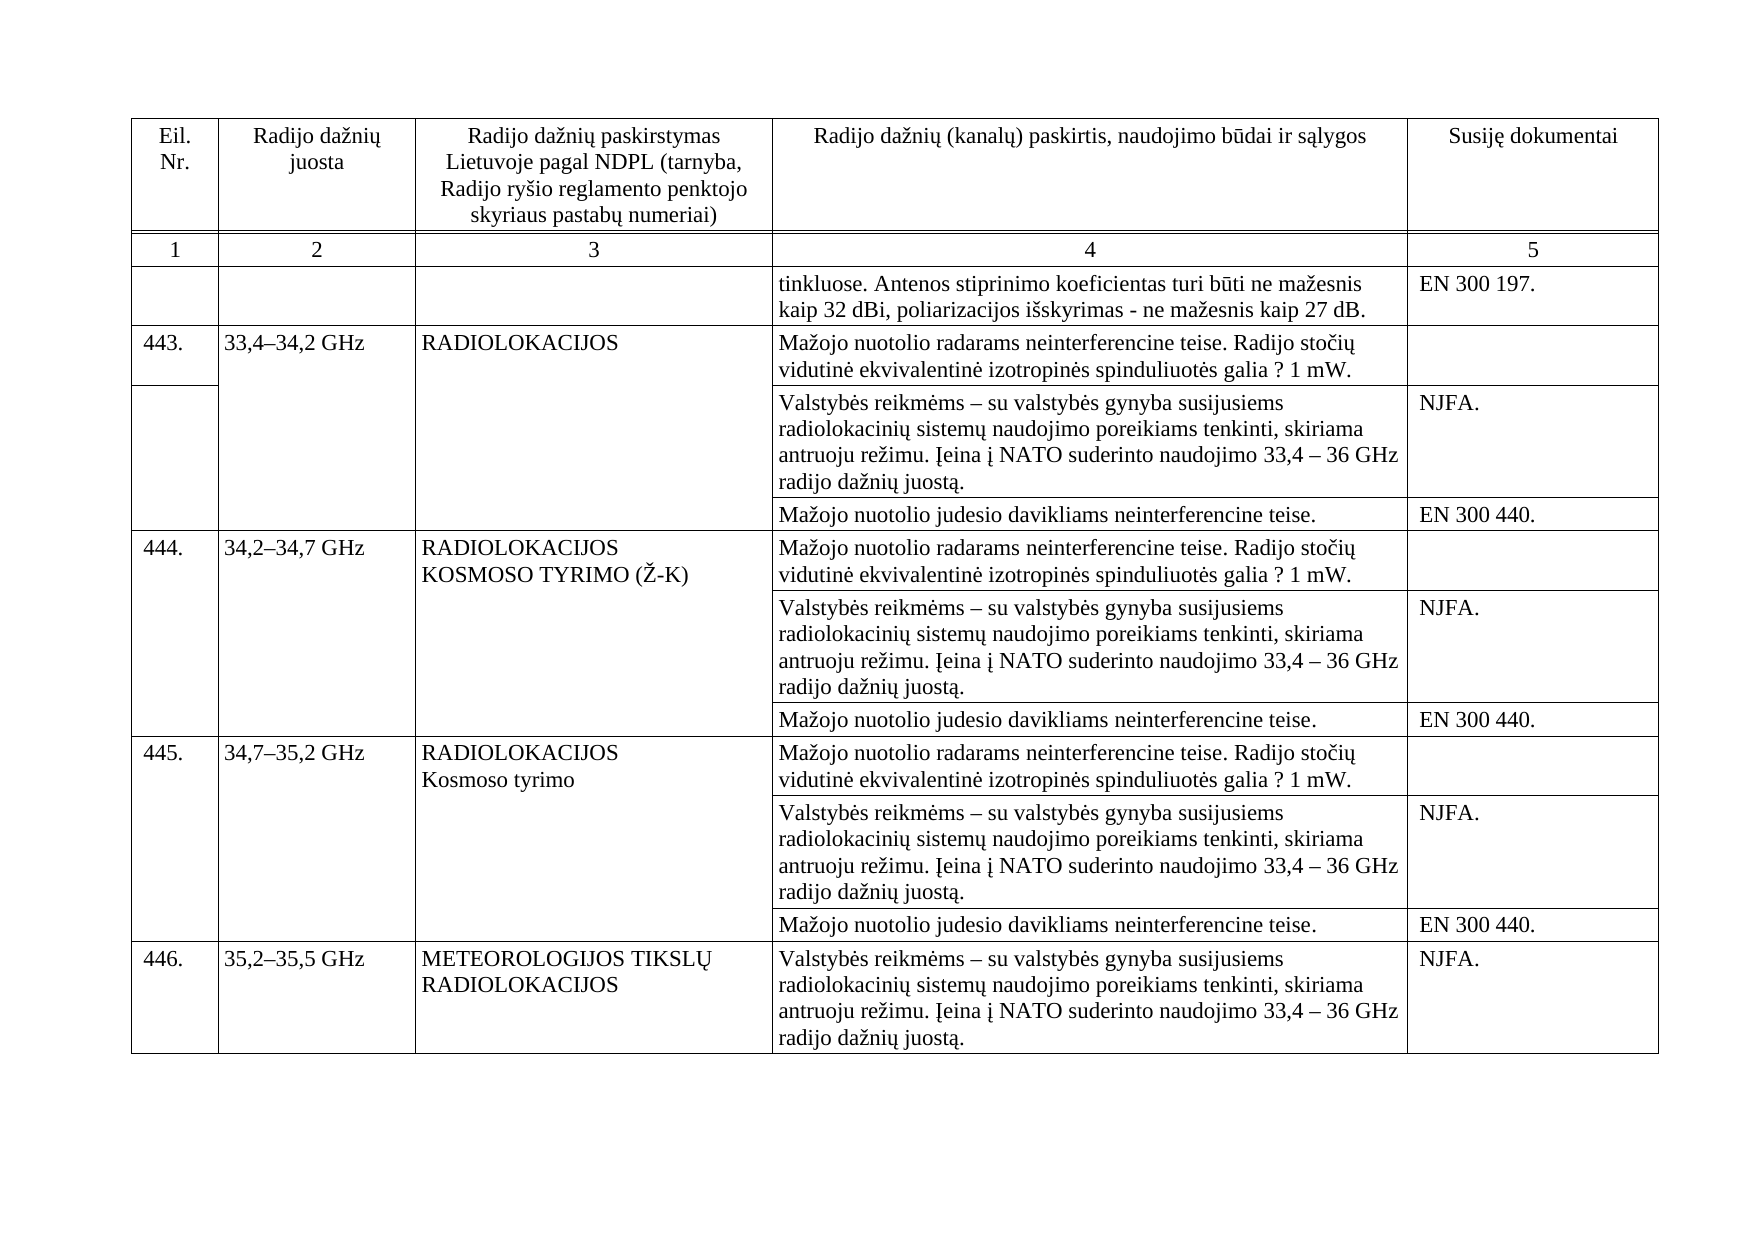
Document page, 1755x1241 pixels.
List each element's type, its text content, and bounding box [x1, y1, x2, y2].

table_cell 33,4–34,2 GHz [219, 326, 415, 530]
table_header Radijo dažnių juosta [219, 119, 415, 230]
table_cell Mažojo nuotolio judesio davikliams neinterferencine teise. [773, 703, 1407, 736]
table_cell METEOROLOGIJOS TIKSLŲ RADIOLOKACIJOS [416, 942, 772, 1053]
table_cell [1408, 326, 1658, 385]
table_cell RADIOLOKACIJOS [416, 326, 772, 530]
table_cell Mažojo nuotolio radarams neinterferencine teise. Radijo stočių vidutinė ekvivalentinė izotropinės spinduliuotės galia ? 1 mW. [773, 326, 1407, 385]
table_header Radijo dažnių paskirstymas Lietuvoje pagal NDPL (tarnyba, Radijo ryšio reglamento penktojo skyriaus pastabų numeriai) [416, 119, 772, 230]
table_cell EN 300 440. [1408, 909, 1658, 941]
table_cell NJFA. [1408, 796, 1658, 907]
table_cell 1 [132, 234, 218, 266]
table_cell RADIOLOKACIJOS KOSMOSO TYRIMO (Ž-K) [416, 531, 772, 736]
table_cell NJFA. [1408, 591, 1658, 702]
table_header Susiję dokumentai [1408, 119, 1658, 230]
table_cell EN 300 440. [1408, 498, 1658, 530]
table_cell EN 300 440. [1408, 703, 1658, 736]
table_cell 34,2–34,7 GHz [219, 531, 415, 736]
table_cell 5 [1408, 234, 1658, 266]
table_cell 445. [132, 737, 218, 941]
table_cell Mažojo nuotolio radarams neinterferencine teise. Radijo stočių vidutinė ekvivalentinė izotropinės spinduliuotės galia ? 1 mW. [773, 531, 1407, 590]
table_cell 446. [132, 942, 218, 1053]
table_cell 2 [219, 234, 415, 266]
table_cell 3 [416, 234, 772, 266]
table_cell Valstybės reikmėms – su valstybės gynyba susijusiems radiolokacinių sistemų naudojimo poreikiams tenkinti, skiriama antruoju režimu. Įeina į NATO suderinto naudojimo 33,4 – 36 GHz radijo dažnių juostą. [773, 796, 1407, 907]
table_cell EN 300 197. [1408, 267, 1658, 325]
table_cell Mažojo nuotolio radarams neinterferencine teise. Radijo stočių vidutinė ekvivalentinė izotropinės spinduliuotės galia ? 1 mW. [773, 737, 1407, 795]
table_cell [219, 267, 415, 325]
table_cell tinkluose. Antenos stiprinimo koeficientas turi būti ne mažesnis kaip 32 dBi, poliarizacijos išskyrimas - ne mažesnis kaip 27 dB. [773, 267, 1407, 325]
table_cell 443. [132, 326, 218, 385]
table_header Eil. Nr. [132, 119, 218, 230]
table_cell Valstybės reikmėms – su valstybės gynyba susijusiems radiolokacinių sistemų naudojimo poreikiams tenkinti, skiriama antruoju režimu. Įeina į NATO suderinto naudojimo 33,4 – 36 GHz radijo dažnių juostą. [773, 591, 1407, 702]
table_cell 4 [773, 234, 1407, 266]
table_cell Valstybės reikmėms – su valstybės gynyba susijusiems radiolokacinių sistemų naudojimo poreikiams tenkinti, skiriama antruoju režimu. Įeina į NATO suderinto naudojimo 33,4 – 36 GHz radijo dažnių juostą. [773, 942, 1407, 1053]
table_cell NJFA. [1408, 942, 1658, 1053]
table_cell [416, 267, 772, 325]
table_cell [132, 386, 218, 530]
table_cell 35,2–35,5 GHz [219, 942, 415, 1053]
table_cell Valstybės reikmėms – su valstybės gynyba susijusiems radiolokacinių sistemų naudojimo poreikiams tenkinti, skiriama antruoju režimu. Įeina į NATO suderinto naudojimo 33,4 – 36 GHz radijo dažnių juostą. [773, 386, 1407, 497]
table_cell [1408, 531, 1658, 590]
table_cell NJFA. [1408, 386, 1658, 497]
table_cell Mažojo nuotolio judesio davikliams neinterferencine teise. [773, 909, 1407, 941]
table_cell 34,7–35,2 GHz [219, 737, 415, 941]
table_cell RADIOLOKACIJOS Kosmoso tyrimo [416, 737, 772, 941]
table_cell [132, 267, 218, 325]
table_cell [1408, 737, 1658, 795]
table_header Radijo dažnių (kanalų) paskirtis, naudojimo būdai ir sąlygos [773, 119, 1407, 230]
table_cell Mažojo nuotolio judesio davikliams neinterferencine teise. [773, 498, 1407, 530]
table_cell 444. [132, 531, 218, 736]
